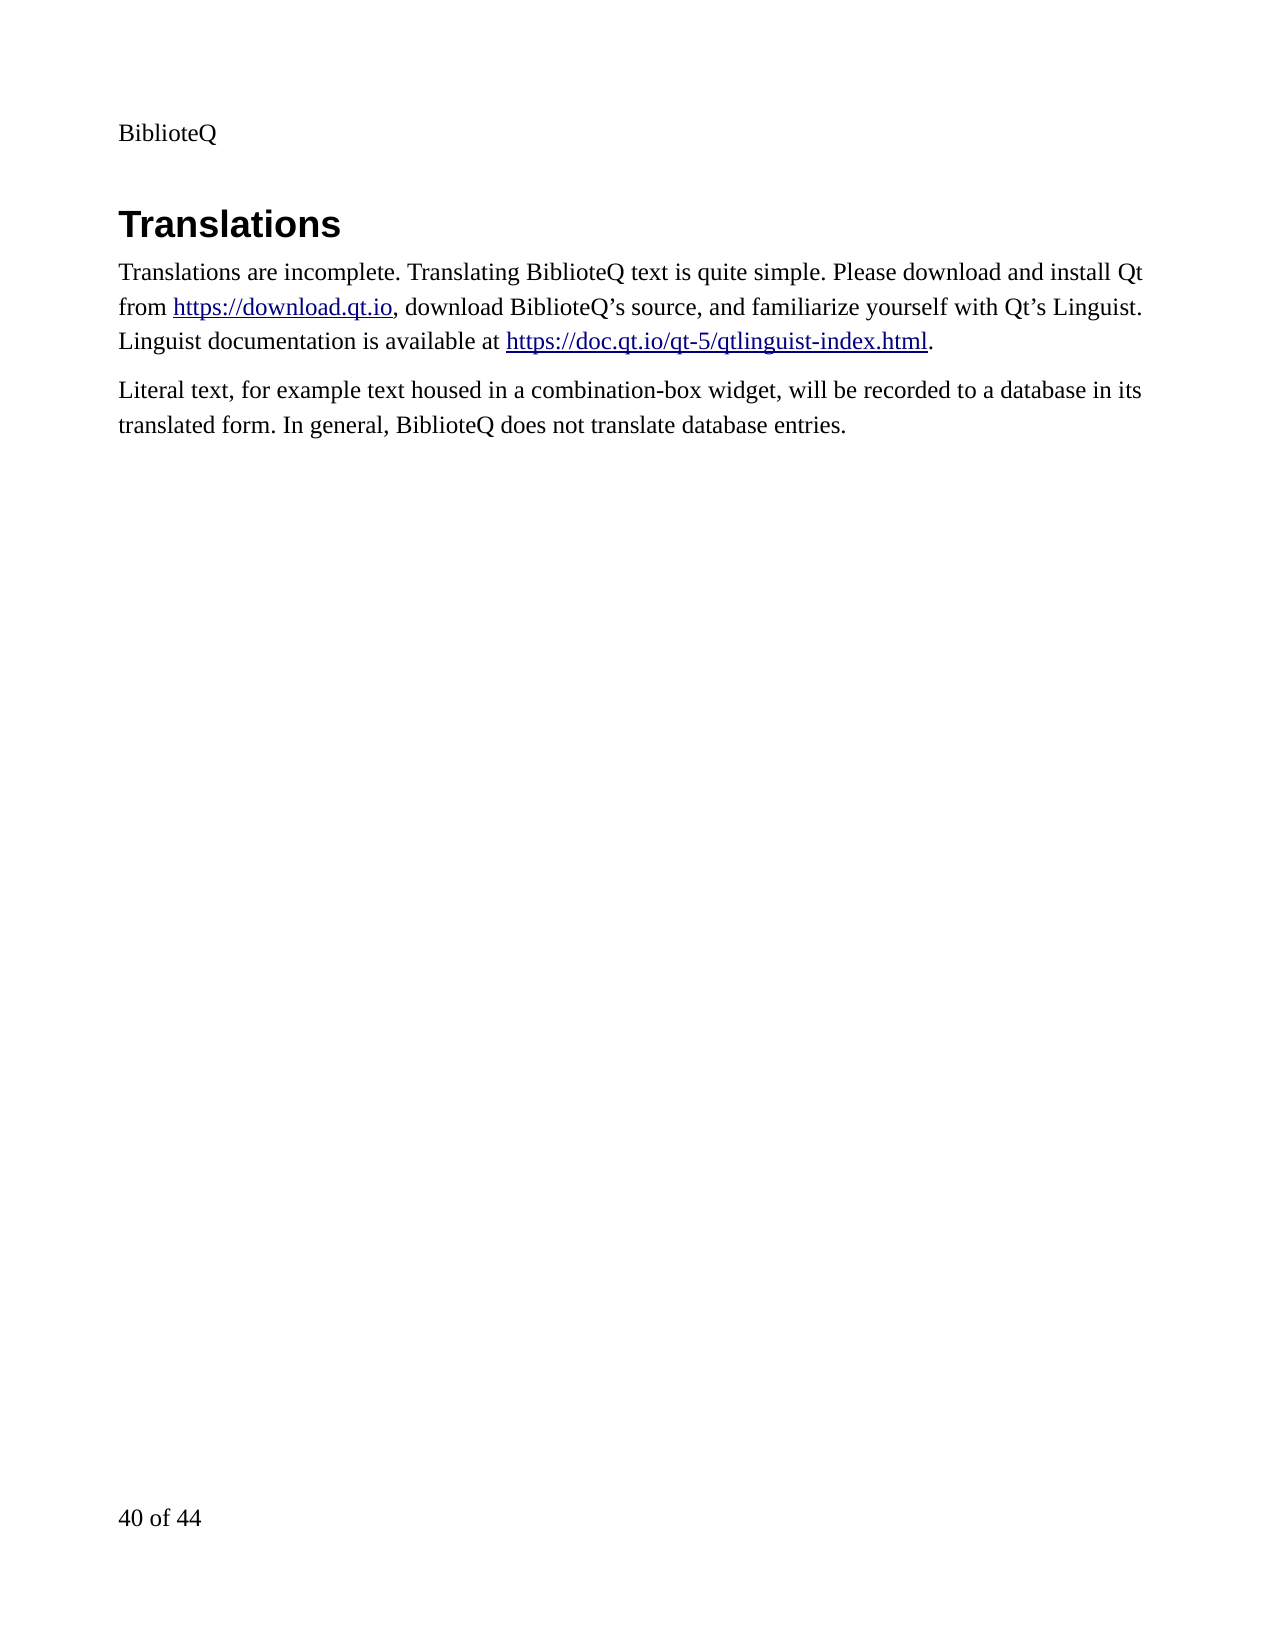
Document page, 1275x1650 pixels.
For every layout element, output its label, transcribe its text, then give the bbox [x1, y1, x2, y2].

text Literal text, for example text housed in a combination-box widget, will be recorded to a database in its translated form. In general, BiblioteQ does not translate database entries. [118, 376, 1157, 439]
subtitle Translations [118, 201, 1157, 245]
text Translations are incomplete. Translating BiblioteQ text is quite simple. Please download and install Qt from https://download.qt.io, download BiblioteQ’s source, and familiarize yourself with Qt’s Linguist. Linguist documentation is available at https://doc.qt.io/qt-5/qtlinguist-index.html. [118, 257, 1157, 355]
